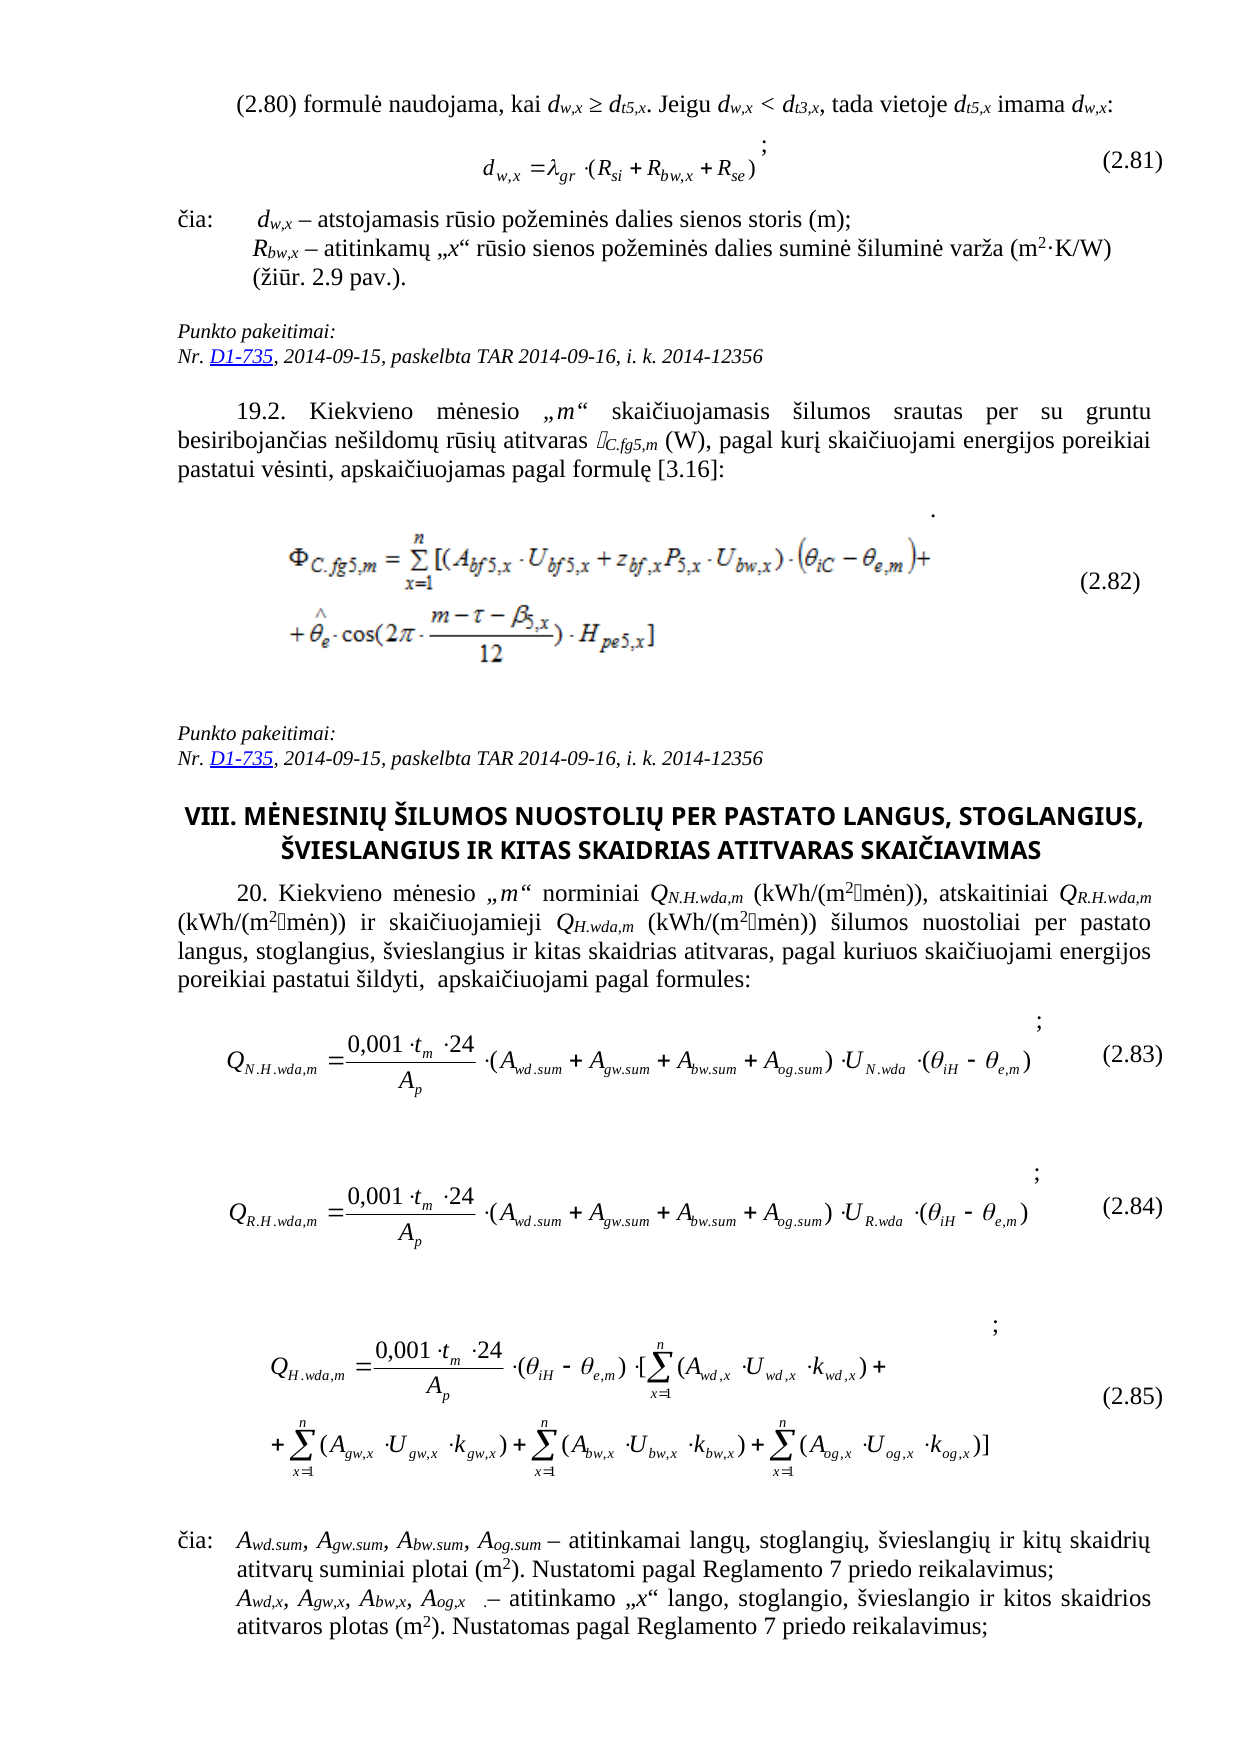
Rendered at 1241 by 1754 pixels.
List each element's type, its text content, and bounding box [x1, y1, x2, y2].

table_header ; [177, 1297, 1088, 1496]
text čia: Awd.sum, Agw.sum, Abw.sum, Aog.sum – atitinkamai langų, stoglangių, švieslangių ir kitų skaidrių atitvarų suminiai plotai (m2). Nustatomi pagal Reglamento 7 priedo reikalavimus; [177, 1525, 1152, 1583]
table_header (2.85) [1089, 1297, 1174, 1496]
text Nr. D1-735, 2014-09-15, paskelbta TAR 2014-09-16, i. k. 2014-12356 [177, 343, 1152, 368]
text (2.80) formulė naudojama, kai dw,x ≥ dt5,x. Jeigu dw,x < dt3,x, tada vietoje dt5,x imama dw,x: [177, 89, 1152, 117]
table_header ; [177, 118, 1069, 204]
text Punkto pakeitimai: [177, 319, 1152, 343]
table_header (2.81) [1070, 118, 1174, 204]
table_header (2.83) [1089, 993, 1174, 1116]
text viii. Mėnesinių Šilumos nuostolių per pastato langus, stoglangius, švieslangius ir kitas skaidrias atitvaras skaičiavimas [177, 798, 1152, 866]
text Awd,x, Agw,x, Abw,x, Aog,x .– atitinkamo „x“ lango, stoglangio, švieslangio ir kitos skaidrios atitvaros plotas (m2). Nustatomas pagal Reglamento 7 priedo reikalavimus; [237, 1583, 1152, 1640]
text čia: dw,x – atstojamasis rūsio požeminės dalies sienos storis (m); [177, 204, 1152, 233]
table_header ; [177, 993, 1088, 1116]
table_header (2.84) [1089, 1145, 1174, 1268]
text 20. Kiekvieno mėnesio „m“ norminiai QN.H.wda,m (kWh/(m2mėn)), atskaitiniai QR.H.wda,m (kWh/(m2mėn)) ir skaičiuojamieji QH.wda,m (kWh/(m2mėn)) šilumos nuostoliai per pastato langus, stoglangius, švieslangius ir kitas skaidrias atitvaras, pagal kuriuos skaičiuojami energijos poreikiai pastatui šildyti, apskaičiuojami pagal formules: [177, 878, 1152, 993]
table_header ; [177, 1145, 1088, 1268]
text 19.2. Kiekvieno mėnesio „m“ skaičiuojamasis šilumos srautas per su gruntu besiribojančias nešildomų rūsių atitvaras C.fg5,m (W), pagal kurį skaičiuojami energijos poreikiai pastatui vėsinti, apskaičiuojamas pagal formulę [3.16]: [177, 396, 1152, 483]
text Nr. D1-735, 2014-09-15, paskelbta TAR 2014-09-16, i. k. 2014-12356 [177, 745, 1152, 769]
text Rbw,x – atitinkamų „x“ rūsio sienos požeminės dalies suminė šiluminė varža (m2·K/W) (žiūr. 2.9 pav.). [252, 233, 1152, 291]
table_header (2.82) [1041, 483, 1152, 681]
table_header . [177, 483, 1041, 681]
text Punkto pakeitimai: [177, 721, 1152, 745]
